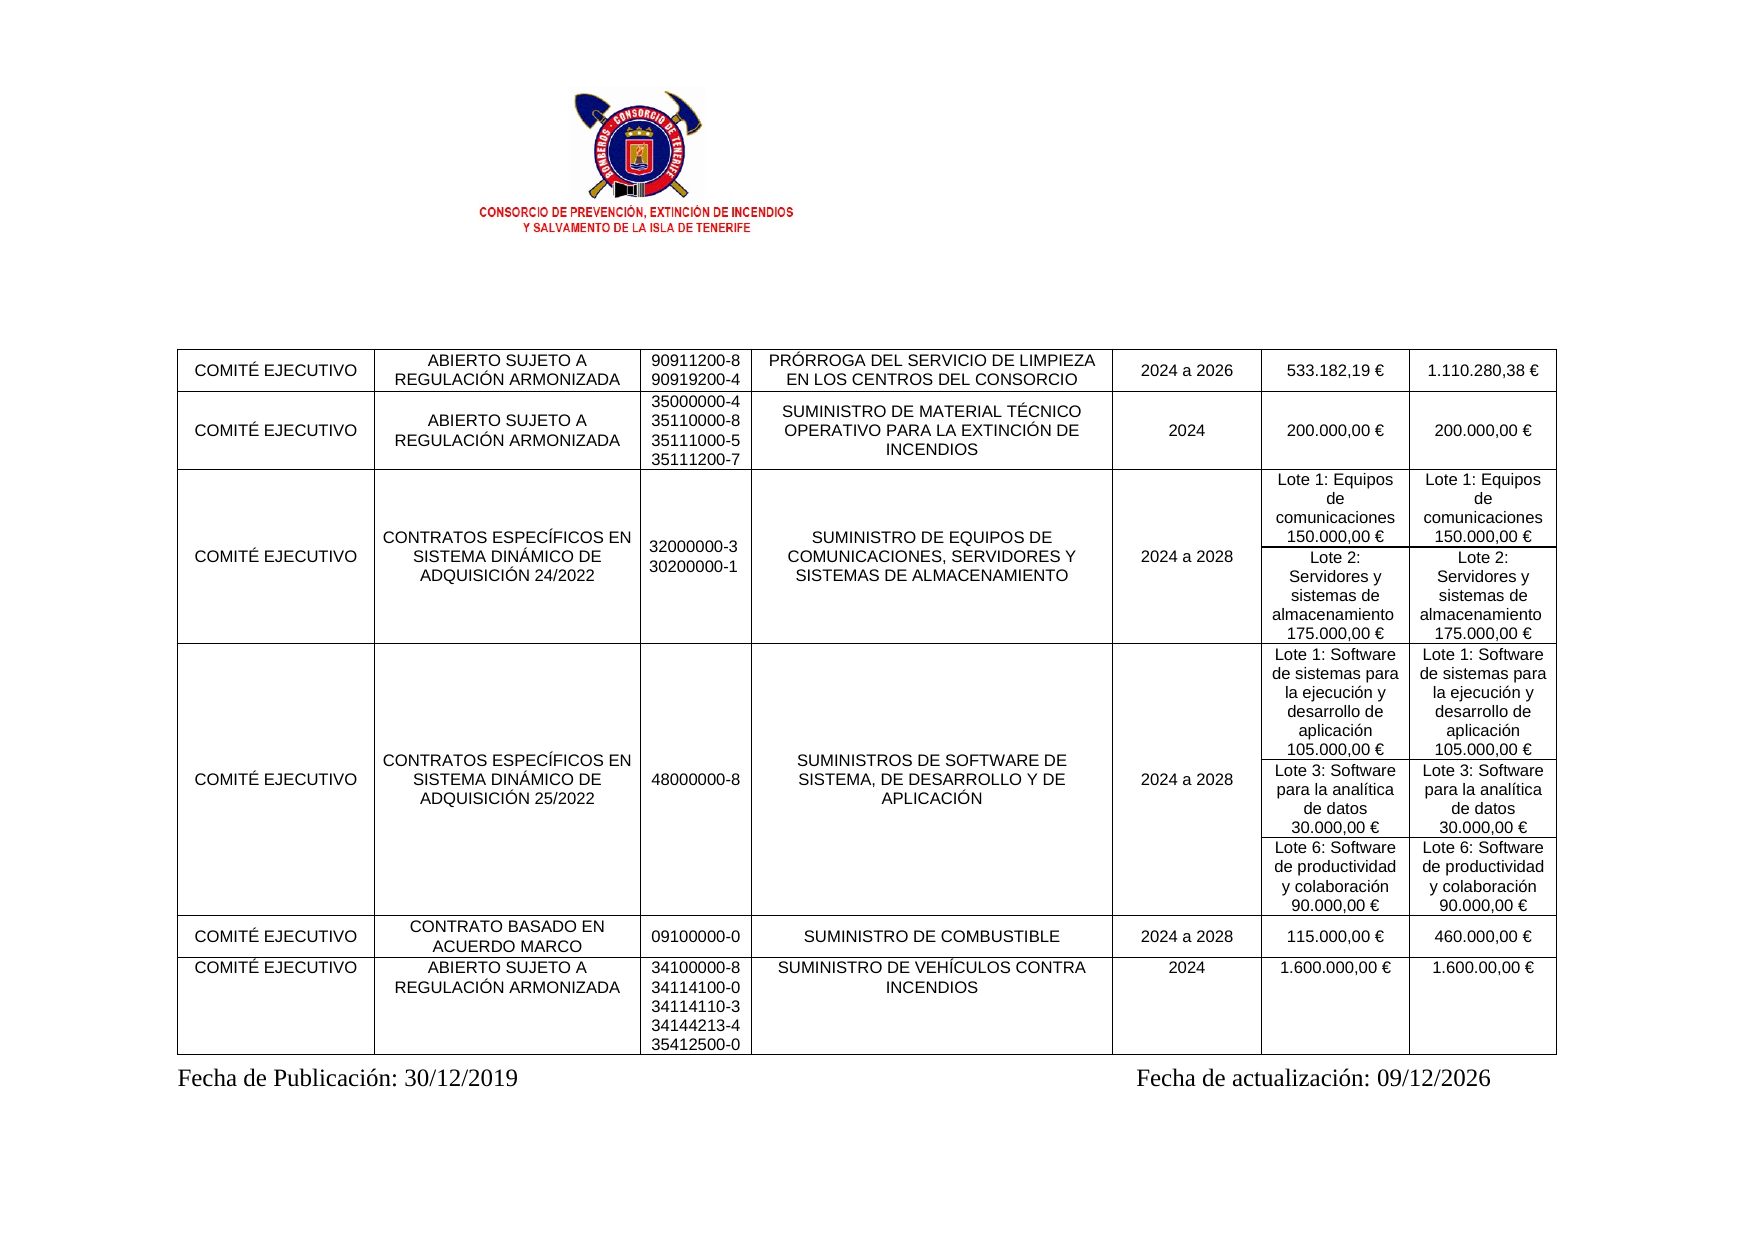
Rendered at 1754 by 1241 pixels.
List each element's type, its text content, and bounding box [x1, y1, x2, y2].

table_cell COMITÉ EJECUTIVO [178, 644, 374, 915]
table_cell 2024 [1113, 958, 1261, 1054]
table_cell 2024 a 2026 [1113, 350, 1261, 391]
table_cell 115.000,00 € [1262, 916, 1409, 957]
table_cell ABIERTO SUJETO A REGULACIÓN ARMONIZADA [375, 392, 640, 469]
table_cell 1.110.280,38 € [1410, 350, 1556, 391]
table_cell 34100000-8 34114100-0 34114110-3 34144213-4 35412500-0 [641, 958, 751, 1054]
table_cell Lote 6: Software de productividad y colaboración 90.000,00 € [1262, 838, 1409, 915]
table_cell COMITÉ EJECUTIVO [178, 916, 374, 957]
table_cell COMITÉ EJECUTIVO [178, 350, 374, 391]
table_cell ABIERTO SUJETO A REGULACIÓN ARMONIZADA [375, 350, 640, 391]
table_cell SUMINISTRO DE COMBUSTIBLE [752, 916, 1112, 957]
table_cell 533.182,19 € [1262, 350, 1409, 391]
table_cell Lote 3: Software para la analítica de datos 30.000,00 € [1410, 760, 1556, 837]
table_cell COMITÉ EJECUTIVO [178, 470, 374, 643]
table_cell Lote 1: Equipos de comunicaciones 150.000,00 € [1410, 470, 1556, 546]
table_cell Lote 2: Servidores y sistemas de almacenamiento 175.000,00 € [1410, 548, 1556, 643]
table_cell Lote 2: Servidores y sistemas de almacenamiento 175.000,00 € [1262, 548, 1409, 643]
table_cell 2024 a 2028 [1113, 470, 1261, 643]
table_cell SUMINISTRO DE MATERIAL TÉCNICO OPERATIVO PARA LA EXTINCIÓN DE INCENDIOS [752, 392, 1112, 469]
table_cell 1.600.00,00 € [1410, 958, 1556, 1054]
table_cell 460.000,00 € [1410, 916, 1556, 957]
table_cell 200.000,00 € [1262, 392, 1409, 469]
table_cell Lote 1: Equipos de comunicaciones 150.000,00 € [1262, 470, 1409, 546]
table_cell COMITÉ EJECUTIVO [178, 392, 374, 469]
table_cell COMITÉ EJECUTIVO [178, 958, 374, 1054]
table_cell 48000000-8 [641, 644, 751, 915]
table_cell Lote 6: Software de productividad y colaboración 90.000,00 € [1410, 838, 1556, 915]
table_cell Lote 1: Software de sistemas para la ejecución y desarrollo de aplicación 105.000,00 € [1410, 644, 1556, 759]
table_cell 32000000-3 30200000-1 [641, 470, 751, 643]
table_cell CONTRATOS ESPECÍFICOS EN SISTEMA DINÁMICO DE ADQUISICIÓN 24/2022 [375, 470, 640, 643]
table_cell SUMINISTRO DE EQUIPOS DE COMUNICACIONES, SERVIDORES Y SISTEMAS DE ALMACENAMIENTO [752, 470, 1112, 643]
table_cell SUMINISTROS DE SOFTWARE DE SISTEMA, DE DESARROLLO Y DE APLICACIÓN [752, 644, 1112, 915]
table_cell 2024 a 2028 [1113, 916, 1261, 957]
table_cell CONTRATO BASADO EN ACUERDO MARCO [375, 916, 640, 957]
table_cell 90911200-8 90919200-4 [641, 350, 751, 391]
table_cell 200.000,00 € [1410, 392, 1556, 469]
table_cell 2024 [1113, 392, 1261, 469]
table_cell 1.600.000,00 € [1262, 958, 1409, 1054]
table_cell 09100000-0 [641, 916, 751, 957]
table_cell CONTRATOS ESPECÍFICOS EN SISTEMA DINÁMICO DE ADQUISICIÓN 25/2022 [375, 644, 640, 915]
table_cell 35000000-4 35110000-8 35111000-5 35111200-7 [641, 392, 751, 469]
table_cell PRÓRROGA DEL SERVICIO DE LIMPIEZA EN LOS CENTROS DEL CONSORCIO [752, 350, 1112, 391]
table_cell 2024 a 2028 [1113, 644, 1261, 915]
table_cell SUMINISTRO DE VEHÍCULOS CONTRA INCENDIOS [752, 958, 1112, 1054]
table_cell Lote 3: Software para la analítica de datos 30.000,00 € [1262, 760, 1409, 837]
table_cell ABIERTO SUJETO A REGULACIÓN ARMONIZADA [375, 958, 640, 1054]
table_cell Lote 1: Software de sistemas para la ejecución y desarrollo de aplicación 105.000,00 € [1262, 644, 1409, 759]
